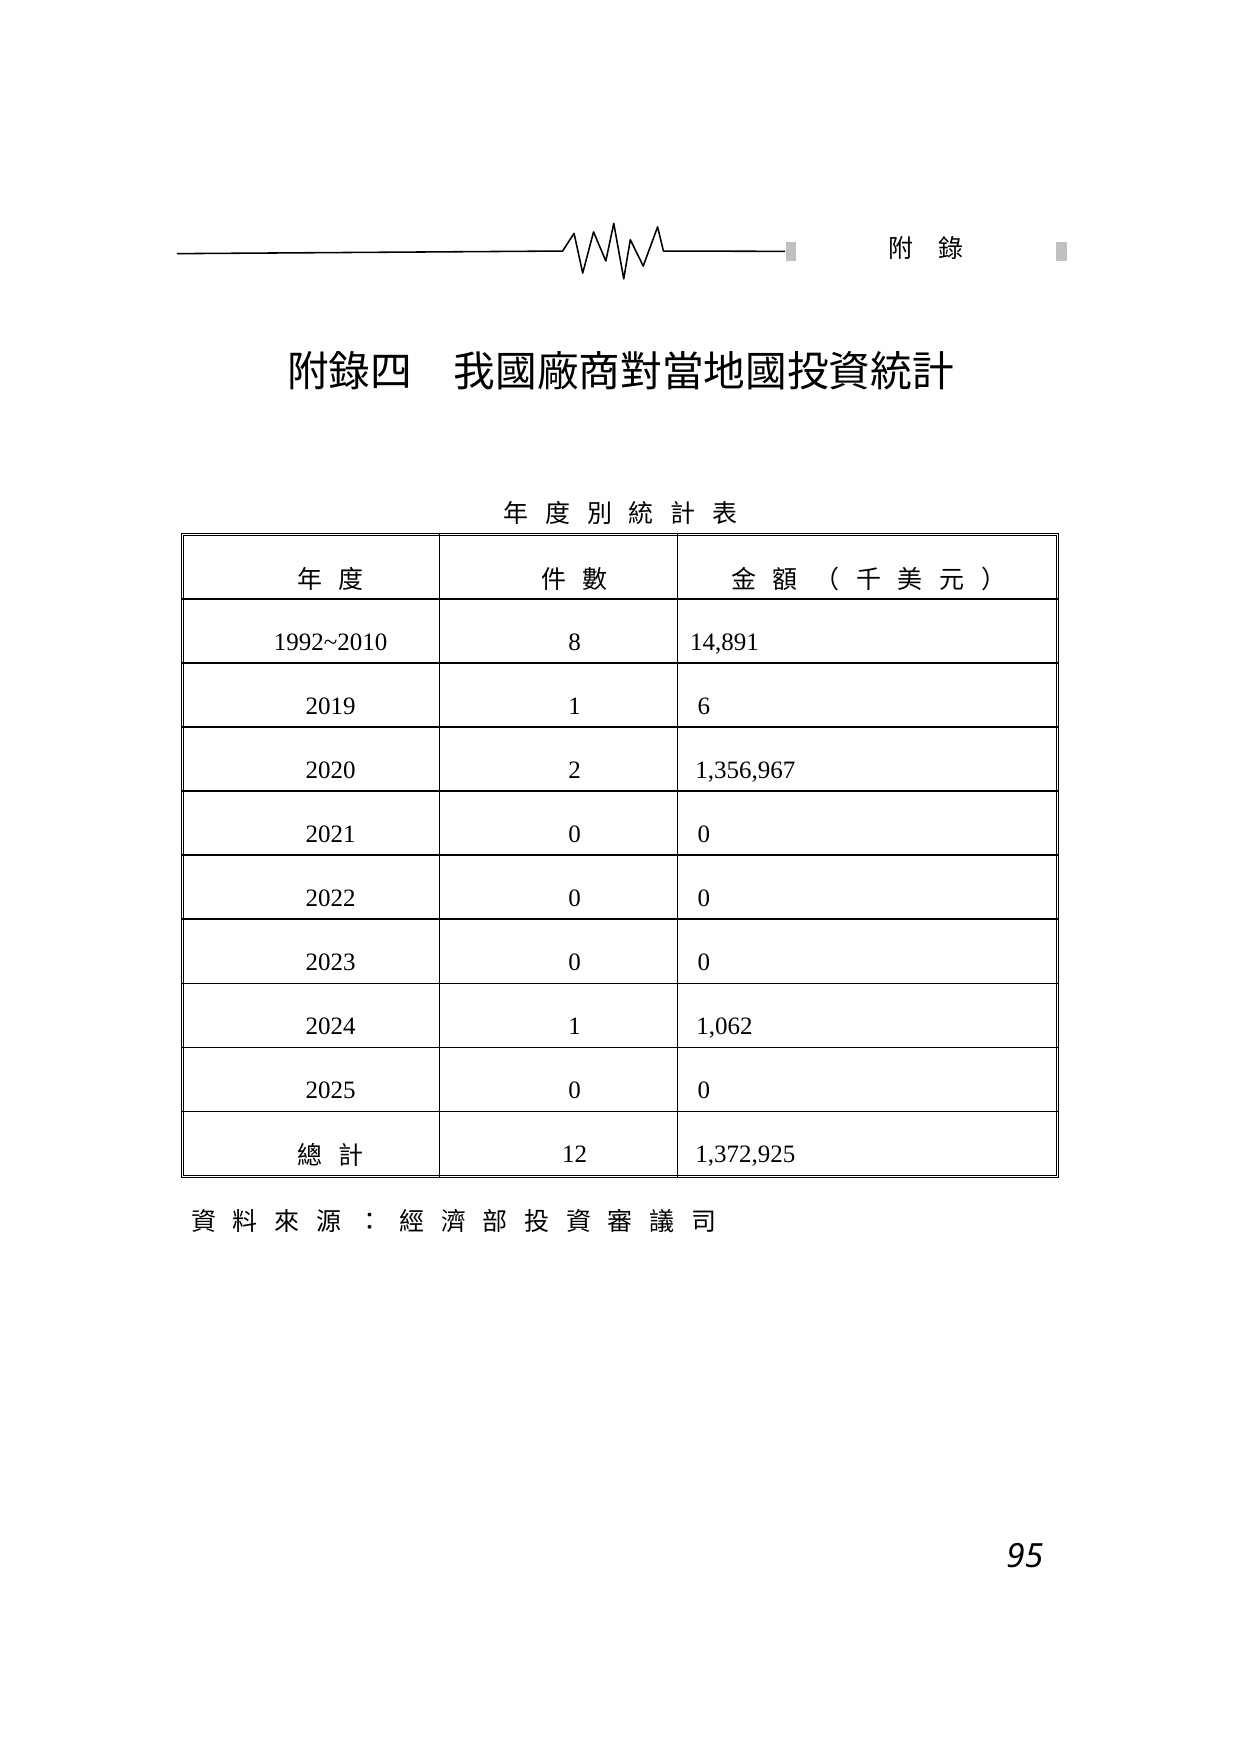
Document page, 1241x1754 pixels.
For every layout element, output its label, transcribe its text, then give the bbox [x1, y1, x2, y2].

table_cell 0 [440, 1048, 677, 1111]
table_header 金額（千美元） [678, 536, 1056, 598]
table_cell 2021 [184, 792, 439, 854]
table_cell 2022 [184, 856, 439, 918]
text 年度別統計表 [183, 470, 1058, 532]
table_cell 8 [440, 600, 677, 662]
table_cell 2023 [184, 920, 439, 982]
table_cell 2 [440, 728, 677, 790]
table_cell 2020 [184, 728, 439, 790]
table_cell 2025 [184, 1048, 439, 1111]
table_cell 0 [678, 920, 1056, 982]
table_cell 2024 [184, 984, 439, 1046]
table_cell 2019 [184, 664, 439, 726]
text 資料來源：經濟部投資審議司 [183, 1178, 1058, 1240]
table_cell 6 [678, 664, 1056, 726]
table_header 年度 [184, 536, 439, 598]
table_cell 14,891 [678, 600, 1056, 662]
table_cell 0 [678, 1048, 1056, 1111]
table_cell 0 [440, 856, 677, 918]
table_cell 總計 [184, 1112, 439, 1174]
table_cell 1,356,967 [678, 728, 1056, 790]
table_cell 0 [440, 920, 677, 982]
table_cell 1 [440, 664, 677, 726]
table_header 件數 [440, 536, 677, 598]
table_cell 1 [440, 984, 677, 1046]
table_cell 1,062 [678, 984, 1056, 1046]
table_cell 1992~2010 [184, 600, 439, 662]
table_cell 0 [678, 856, 1056, 918]
table_cell 12 [440, 1112, 677, 1174]
text 附錄四 我國廠商對當地國投資統計 [183, 327, 1058, 389]
table_cell 0 [678, 792, 1056, 854]
table_cell 0 [440, 792, 677, 854]
table_cell 1,372,925 [678, 1112, 1056, 1174]
